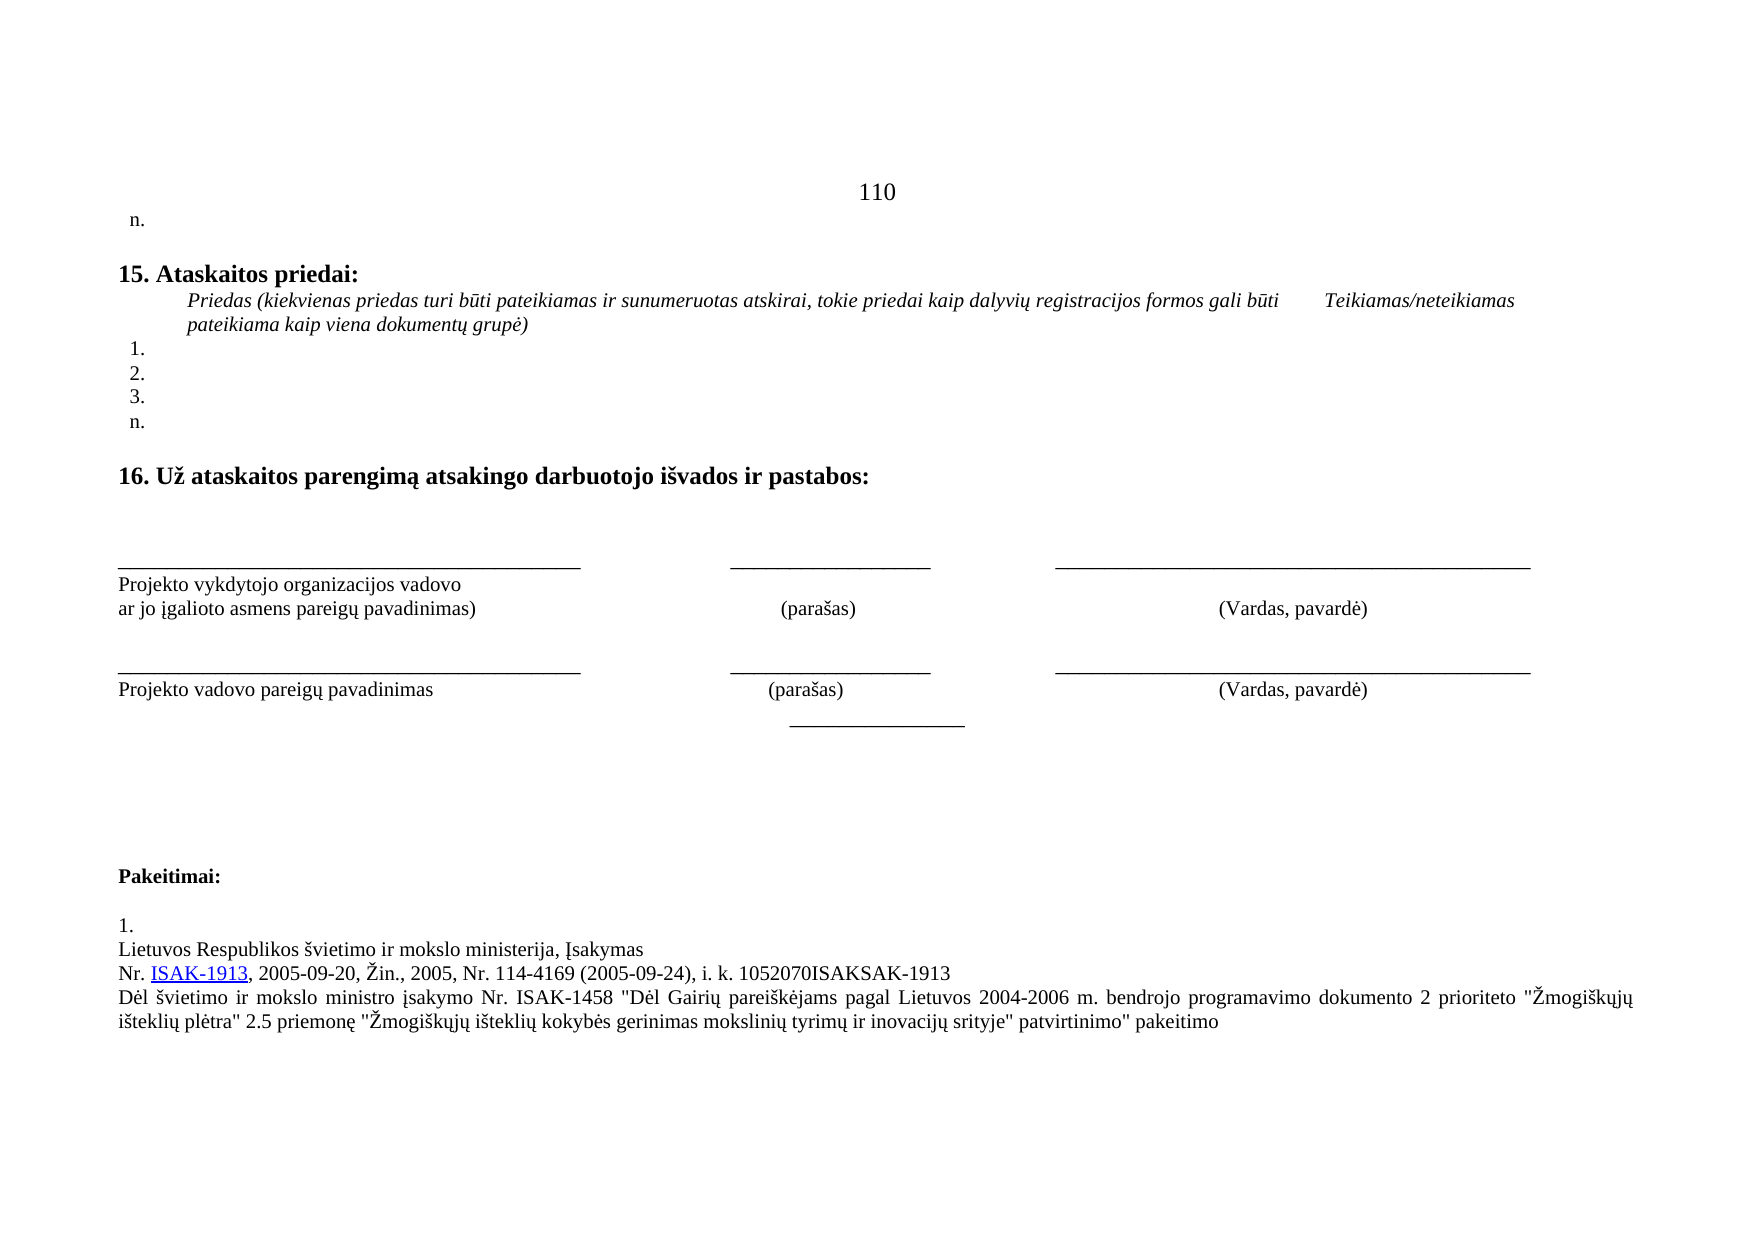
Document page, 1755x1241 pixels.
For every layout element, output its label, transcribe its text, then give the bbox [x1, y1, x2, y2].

table_cell [1463, 207, 1636, 231]
table_cell [1304, 207, 1463, 231]
table_cell [814, 207, 934, 231]
table_header Priedas (kiekvienas priedas turi būti pateikiamas ir sunumeruotas atskirai, tokie priedai kaip dalyvių registracijos formos gali būti pateikiama kaip viena dokumentų grupė) [176, 288, 1313, 336]
table_cell [1313, 336, 1636, 360]
table_header [118, 288, 176, 336]
table_cell [1143, 207, 1304, 231]
text Projekto vadovo pareigų pavadinimas (parašas) (Vardas, pavardė) [118, 677, 1636, 701]
table_cell n. [118, 207, 185, 231]
table_cell n. [118, 409, 176, 433]
text ______________ [118, 701, 1636, 730]
text ar jo įgalioto asmens pareigų pavadinimas) (parašas) (Vardas, pavardė) [118, 596, 1636, 620]
table_cell [185, 207, 406, 231]
table_cell [176, 385, 1313, 408]
table_header Teikiamas/neteikiamas [1313, 288, 1636, 336]
text 15. Ataskaitos priedai: [118, 259, 1636, 288]
text Pakeitimai: [118, 864, 1636, 888]
text Dėl švietimo ir mokslo ministro įsakymo Nr. ISAK-1458 "Dėl Gairių pareiškėjams pagal Lietuvos 2004-2006 m. bendrojo programavimo dokumento 2 prioriteto "Žmogiškųjų išteklių plėtra" 2.5 priemonę "Žmogiškųjų išteklių kokybės gerinimas mokslinių tyrimų ir inovacijų srityje" patvirtinimo" pakeitimo [118, 985, 1636, 1033]
table_cell 2. [118, 360, 176, 384]
table_cell [934, 207, 1143, 231]
table_cell [1313, 360, 1636, 384]
table_cell [176, 360, 1313, 384]
text 16. Už ataskaitos parengimą atsakingo darbuotojo išvados ir pastabos: [118, 461, 1636, 490]
text 1. [118, 913, 1636, 937]
text Lietuvos Respublikos švietimo ir mokslo ministerija, Įsakymas [118, 937, 1636, 961]
text Nr. ISAK-1913, 2005-09-20, Žin., 2005, Nr. 114-4169 (2005-09-24), i. k. 1052070ISAKSAK-1913 [118, 961, 1636, 985]
table_cell 3. [118, 385, 176, 408]
table_cell [176, 336, 1313, 360]
table_cell 1. [118, 336, 176, 360]
table_cell [687, 207, 814, 231]
table_cell [1313, 409, 1636, 433]
text Projekto vykdytojo organizacijos vadovo [118, 572, 1636, 596]
table_cell [406, 207, 687, 231]
table_cell [1313, 385, 1636, 408]
table_header [118, 490, 1636, 514]
table_cell [176, 409, 1313, 433]
